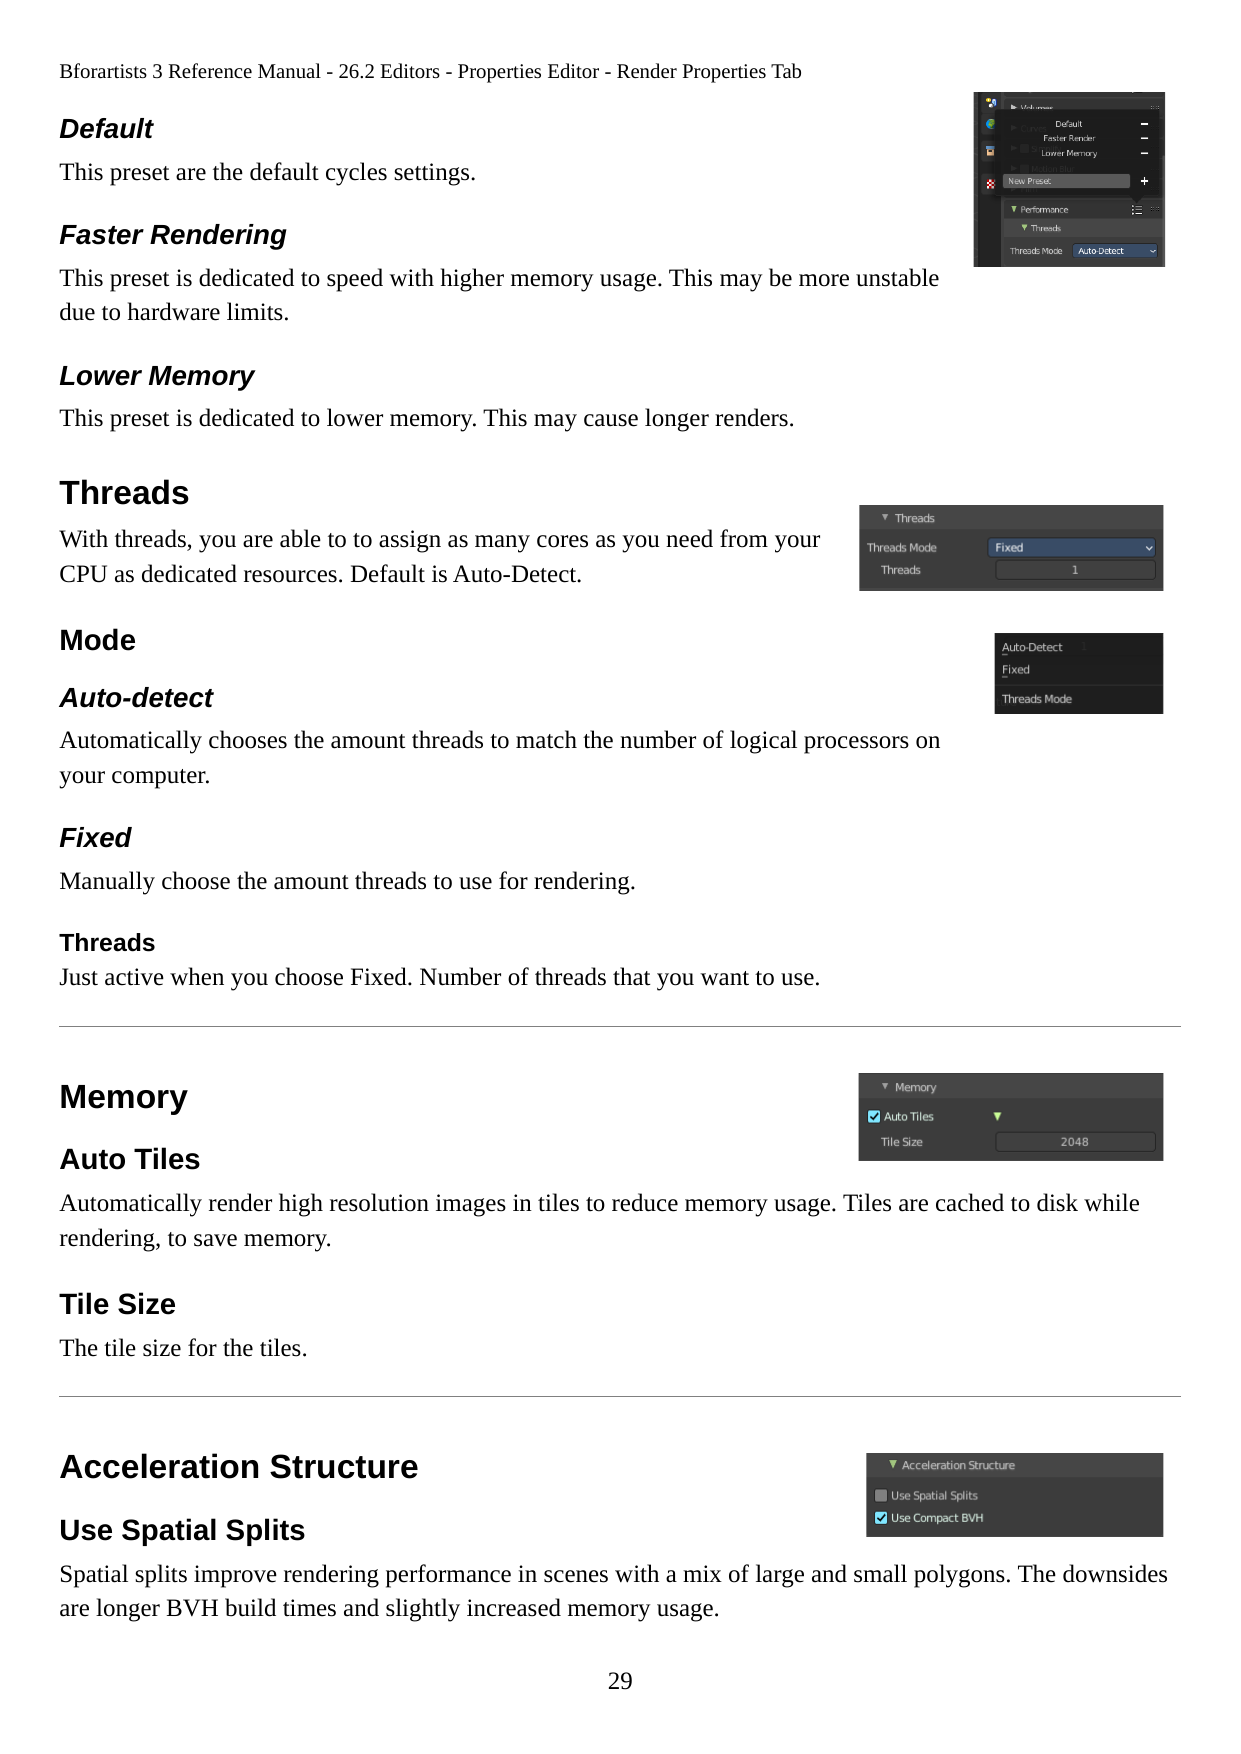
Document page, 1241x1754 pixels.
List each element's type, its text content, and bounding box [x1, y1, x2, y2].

subtitle [1164, 681, 1181, 713]
subtitle Acceleration Structure [59, 1447, 1181, 1486]
subtitle Faster Rendering [59, 218, 973, 250]
subtitle Tile Size [59, 1287, 1181, 1320]
picture [859, 505, 1164, 591]
text This preset are the default cycles settings. [59, 157, 973, 186]
text Manually choose the amount threads to use for rendering. [59, 866, 1181, 895]
subtitle [1164, 1076, 1181, 1115]
text Automatically chooses the amount threads to match the number of logical processors on your computer. [59, 726, 1181, 789]
picture [973, 92, 1166, 267]
subtitle Threads [59, 928, 1181, 956]
subtitle Threads [59, 473, 1181, 512]
subtitle Mode [59, 622, 1181, 656]
subtitle [1166, 218, 1181, 250]
text The tile size for the tiles. [59, 1333, 1181, 1362]
picture [994, 633, 1164, 714]
text Just active when you choose Fixed. Number of threads that you want to use. [59, 962, 1181, 991]
subtitle Use Spatial Splits [59, 1513, 1181, 1546]
subtitle Auto-detect [59, 681, 994, 713]
text This preset is dedicated to lower memory. This may cause longer renders. [59, 403, 1181, 432]
picture [858, 1073, 1164, 1161]
picture [866, 1453, 1164, 1537]
text Automatically render high resolution images in tiles to reduce memory usage. Tiles are cached to disk while rendering, to save memory. [59, 1188, 1181, 1252]
text With threads, you are able to to assign as many cores as you need from your CPU as dedicated resources. Default is Auto-Detect. [59, 524, 859, 588]
text Spatial splits improve rendering performance in scenes with a mix of large and small polygons. The downsides are longer BVH build times and slightly increased memory usage. [59, 1559, 1181, 1622]
subtitle Lower Memory [59, 359, 1181, 391]
subtitle Memory [59, 1076, 858, 1115]
subtitle [1166, 113, 1181, 144]
text This preset is dedicated to speed with higher memory usage. This may be more unstable due to hardware limits. [59, 263, 1181, 326]
subtitle Default [59, 113, 973, 144]
subtitle Auto Tiles [59, 1142, 1181, 1176]
subtitle Fixed [59, 822, 1181, 853]
